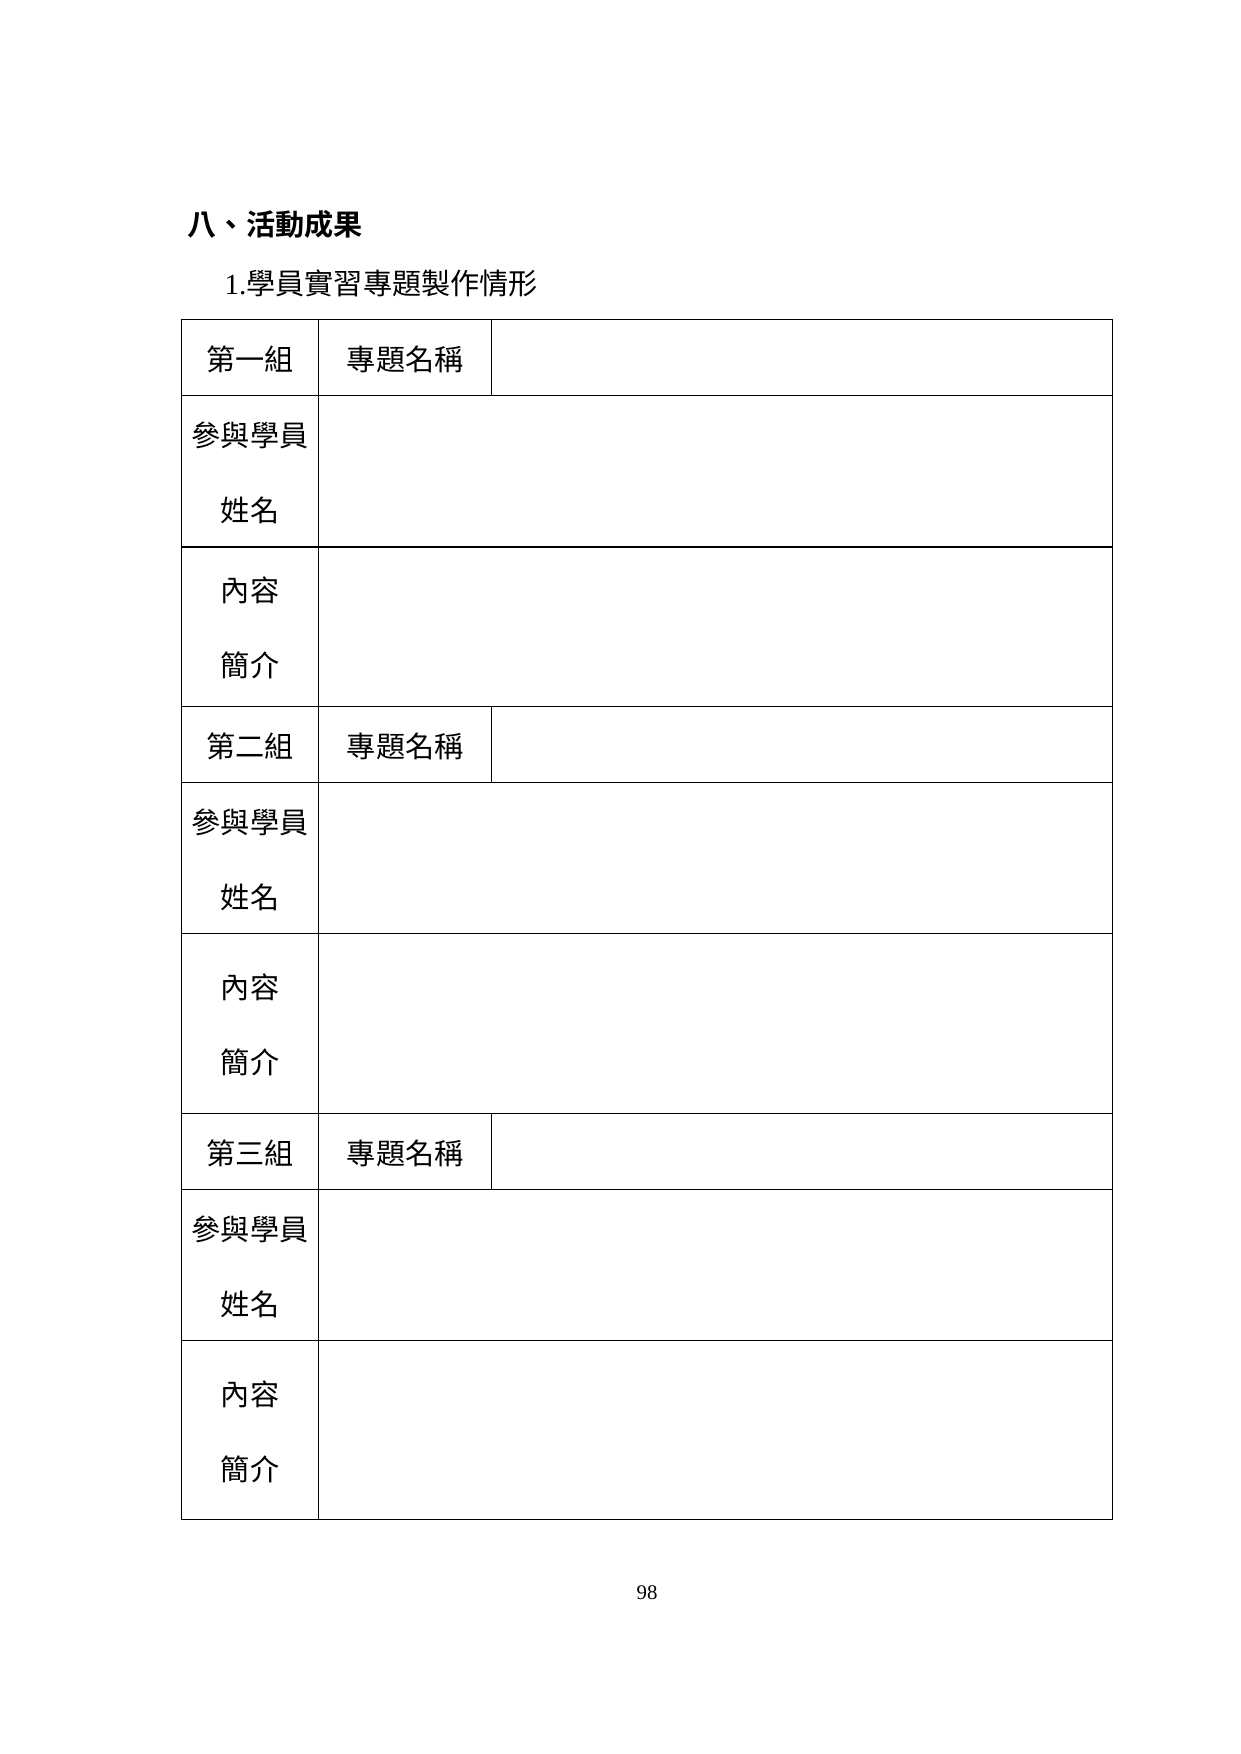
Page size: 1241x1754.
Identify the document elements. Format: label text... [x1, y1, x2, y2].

table_cell 第二組 [182, 707, 318, 782]
table_cell [319, 1341, 1112, 1519]
table_cell [319, 783, 1112, 933]
table_cell [319, 548, 1112, 706]
table_cell 第三組 [182, 1114, 318, 1189]
table_cell [492, 707, 1112, 782]
table_cell [492, 1114, 1112, 1189]
text 1.學員實習專題製作情形 [187, 244, 1106, 319]
table_cell 專題名稱 [319, 1114, 491, 1189]
table_cell 內容 簡介 [182, 1341, 318, 1519]
table_cell [319, 934, 1112, 1113]
table_header 第一組 [182, 320, 318, 395]
table_header 專題名稱 [319, 320, 491, 395]
table_cell [319, 1190, 1112, 1340]
table_cell 內容 簡介 [182, 548, 318, 706]
table_cell 參與學員姓名 [182, 396, 318, 546]
table_cell 參與學員姓名 [182, 783, 318, 933]
table_cell 參與學員姓名 [182, 1190, 318, 1340]
table_cell [319, 396, 1112, 546]
table_header [492, 320, 1112, 395]
table_cell 專題名稱 [319, 707, 491, 782]
table_cell 內容 簡介 [182, 934, 318, 1113]
text 八、活動成果 [187, 202, 1106, 244]
